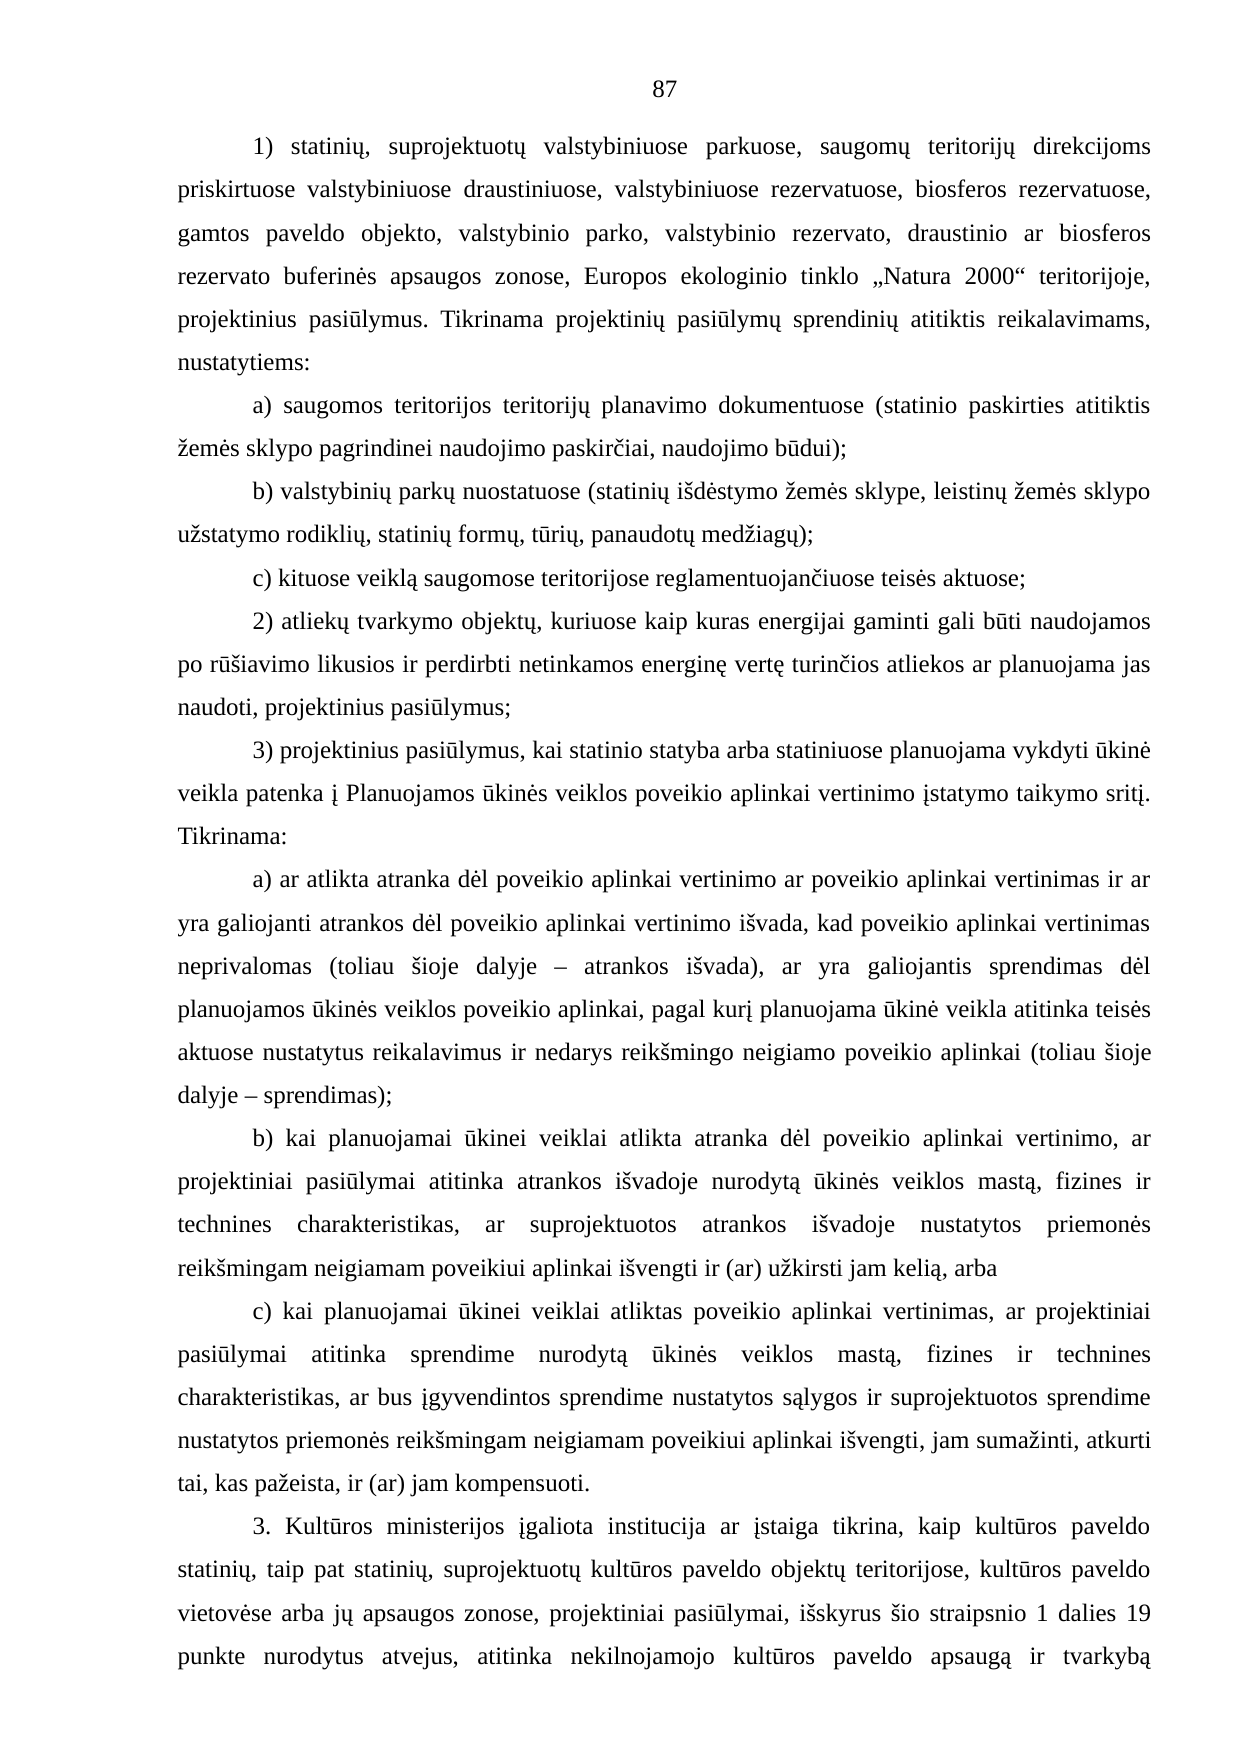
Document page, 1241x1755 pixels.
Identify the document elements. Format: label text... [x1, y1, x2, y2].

text 3. Kultūros ministerijos įgaliota institucija ar įstaiga tikrina, kaip kultūros paveldo statinių, taip pat statinių, suprojektuotų kultūros paveldo objektų teritorijose, kultūros paveldo vietovėse arba jų apsaugos zonose, projektiniai pasiūlymai, išskyrus šio straipsnio 1 dalies 19 punkte nurodytus atvejus, atitinka nekilnojamojo kultūros paveldo apsaugą ir tvarkybą [177, 1511, 1152, 1669]
text a) saugomos teritorijos teritorijų planavimo dokumentuose (statinio paskirties atitiktis žemės sklypo pagrindinei naudojimo paskirčiai, naudojimo būdui); [177, 390, 1152, 462]
text b) valstybinių parkų nuostatuose (statinių išdėstymo žemės sklype, leistinų žemės sklypo užstatymo rodiklių, statinių formų, tūrių, panaudotų medžiagų); [177, 476, 1152, 548]
text c) kai planuojamai ūkinei veiklai atliktas poveikio aplinkai vertinimas, ar projektiniai pasiūlymai atitinka sprendime nurodytą ūkinės veiklos mastą, fizines ir technines charakteristikas, ar bus įgyvendintos sprendime nustatytos sąlygos ir suprojektuotos sprendime nustatytos priemonės reikšmingam neigiamam poveikiui aplinkai išvengti, jam sumažinti, atkurti tai, kas pažeista, ir (ar) jam kompensuoti. [177, 1296, 1152, 1497]
text 2) atliekų tvarkymo objektų, kuriuose kaip kuras energijai gaminti gali būti naudojamos po rūšiavimo likusios ir perdirbti netinkamos energinę vertę turinčios atliekos ar planuojama jas naudoti, projektinius pasiūlymus; [177, 606, 1152, 721]
text b) kai planuojamai ūkinei veiklai atlikta atranka dėl poveikio aplinkai vertinimo, ar projektiniai pasiūlymai atitinka atrankos išvadoje nurodytą ūkinės veiklos mastą, fizines ir technines charakteristikas, ar suprojektuotos atrankos išvadoje nustatytos priemonės reikšmingam neigiamam poveikiui aplinkai išvengti ir (ar) užkirsti jam kelią, arba [177, 1123, 1152, 1281]
text c) kituose veiklą saugomose teritorijose reglamentuojančiuose teisės aktuose; [177, 563, 1152, 591]
text 3) projektinius pasiūlymus, kai statinio statyba arba statiniuose planuojama vykdyti ūkinė veikla patenka į Planuojamos ūkinės veiklos poveikio aplinkai vertinimo įstatymo taikymo sritį. Tikrinama: [177, 735, 1152, 850]
text a) ar atlikta atranka dėl poveikio aplinkai vertinimo ar poveikio aplinkai vertinimas ir ar yra galiojanti atrankos dėl poveikio aplinkai vertinimo išvada, kad poveikio aplinkai vertinimas neprivalomas (toliau šioje dalyje – atrankos išvada), ar yra galiojantis sprendimas dėl planuojamos ūkinės veiklos poveikio aplinkai, pagal kurį planuojama ūkinė veikla atitinka teisės aktuose nustatytus reikalavimus ir nedarys reikšmingo neigiamo poveikio aplinkai (toliau šioje dalyje – sprendimas); [177, 864, 1152, 1109]
text 1) statinių, suprojektuotų valstybiniuose parkuose, saugomų teritorijų direkcijoms priskirtuose valstybiniuose draustiniuose, valstybiniuose rezervatuose, biosferos rezervatuose, gamtos paveldo objekto, valstybinio parko, valstybinio rezervato, draustinio ar biosferos rezervato buferinės apsaugos zonose, Europos ekologinio tinklo „Natura 2000“ teritorijoje, projektinius pasiūlymus. Tikrinama projektinių pasiūlymų sprendinių atitiktis reikalavimams, nustatytiems: [177, 131, 1152, 376]
